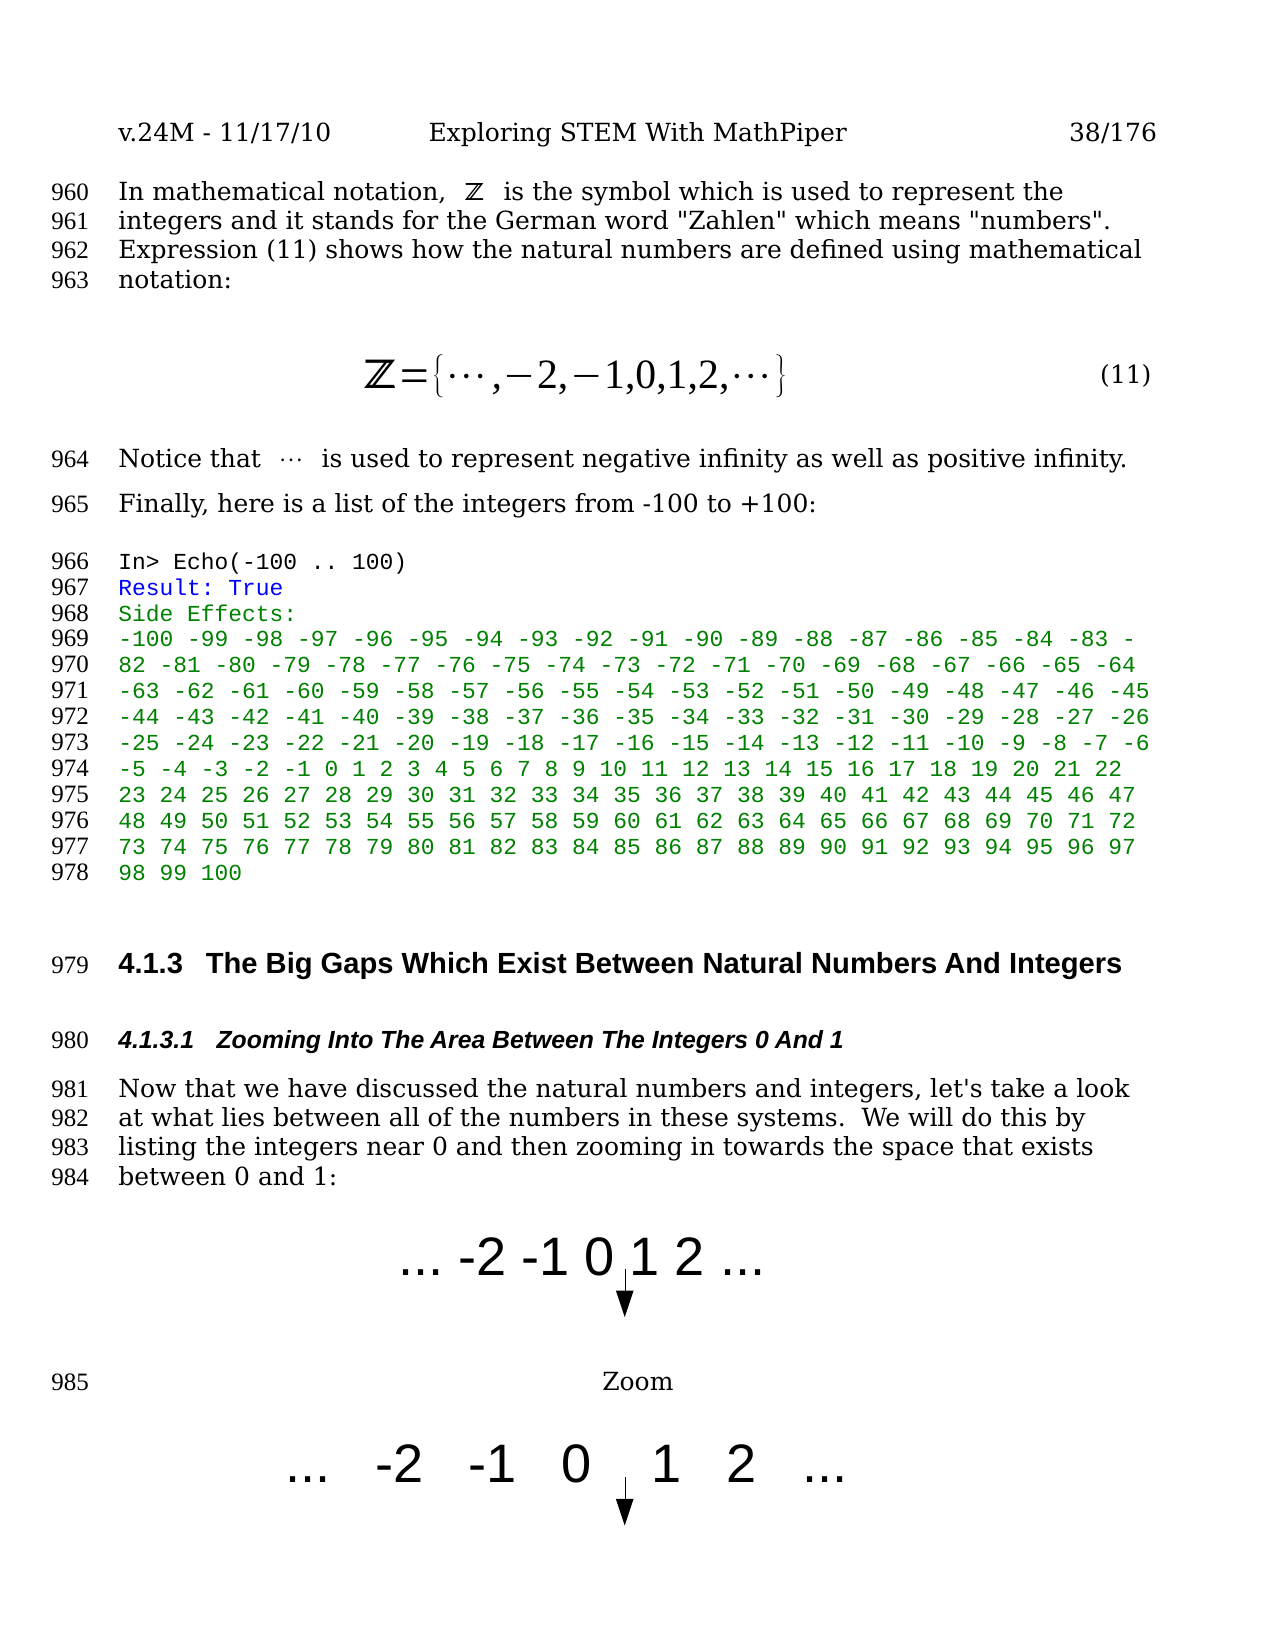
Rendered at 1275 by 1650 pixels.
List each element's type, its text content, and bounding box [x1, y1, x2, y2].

table_header (11) [1041, 344, 1157, 406]
text Notice thatis used to represent negative infinity as well as positive infinity. [118, 444, 1157, 474]
text Result: True [118, 576, 1157, 602]
text Finally, here is a list of the integers from -100 to +100: [118, 489, 1157, 518]
subtitle Zooming Into The Area Between The Integers 0 And 1 [118, 1025, 1157, 1053]
text In mathematical notation,is the symbol which is used to represent the integers and it stands for the German word "Zahlen" which means "numbers". Expression (11) shows how the natural numbers are defined using mathematical notation: [118, 177, 1157, 294]
text In> Echo(-100 .. 100) [118, 550, 1157, 576]
text Side Effects: [118, 602, 1157, 628]
text -100 -99 -98 -97 -96 -95 -94 -93 -92 -91 -90 -89 -88 -87 -86 -85 -84 -83 -82 -81 -80 -79 -78 -77 -76 -75 -74 -73 -72 -71 -70 -69 -68 -67 -66 -65 -64 -63 -62 -61 -60 -59 -58 -57 -56 -55 -54 -53 -52 -51 -50 -49 -48 -47 -46 -45 -44 -43 -42 -41 -40 -39 -38 -37 -36 -35 -34 -33 -32 -31 -30 -29 -28 -27 -26 -25 -24 -23 -22 -21 -20 -19 -18 -17 -16 -15 -14 -13 -12 -11 -10 -9 -8 -7 -6 -5 -4 -3 -2 -1 0 1 2 3 4 5 6 7 8 9 10 11 12 13 14 15 16 17 18 19 20 21 22 23 24 25 26 27 28 29 30 31 32 33 34 35 36 37 38 39 40 41 42 43 44 45 46 47 48 49 50 51 52 53 54 55 56 57 58 59 60 61 62 63 64 65 66 67 68 69 70 71 72 73 74 75 76 77 78 79 80 81 82 83 84 85 86 87 88 89 90 91 92 93 94 95 96 97 98 99 100 [118, 628, 1157, 887]
subtitle The Big Gaps Which Exist Between Natural Numbers And Integers [118, 946, 1157, 980]
text Now that we have discussed the natural numbers and integers, let's take a look at what lies between all of the numbers in these systems. We will do this by listing the integers near 0 and then zooming in towards the space that exists between 0 and 1: [118, 1074, 1157, 1191]
table_header [118, 344, 1041, 406]
text Zoom [118, 1367, 1157, 1396]
